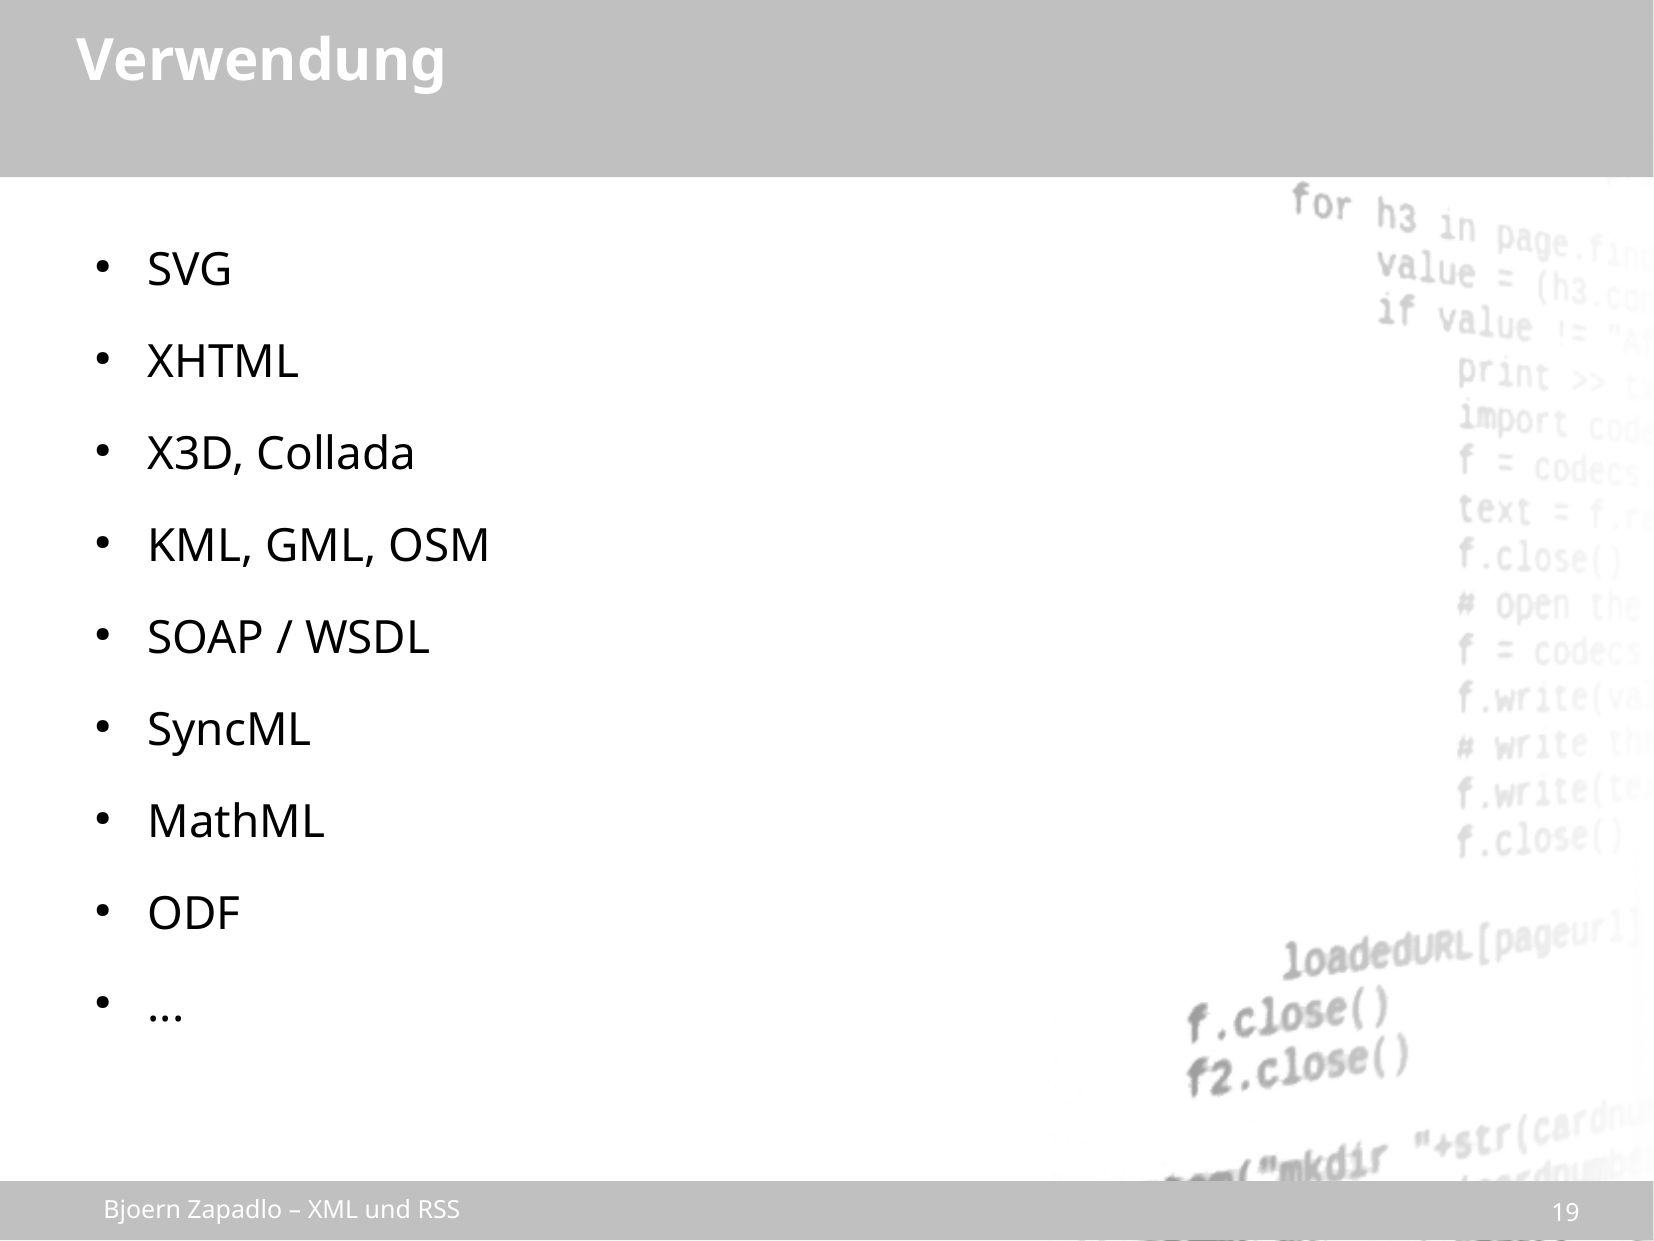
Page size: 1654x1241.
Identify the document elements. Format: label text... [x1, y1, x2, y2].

picture [0, 178, 1654, 1181]
title Verwendung [76, 17, 1565, 178]
list SVG XHTML X3D, Collada KML, GML, OSM SOAP / WSDL SyncML MathML ODF ... [76, 236, 1566, 1041]
